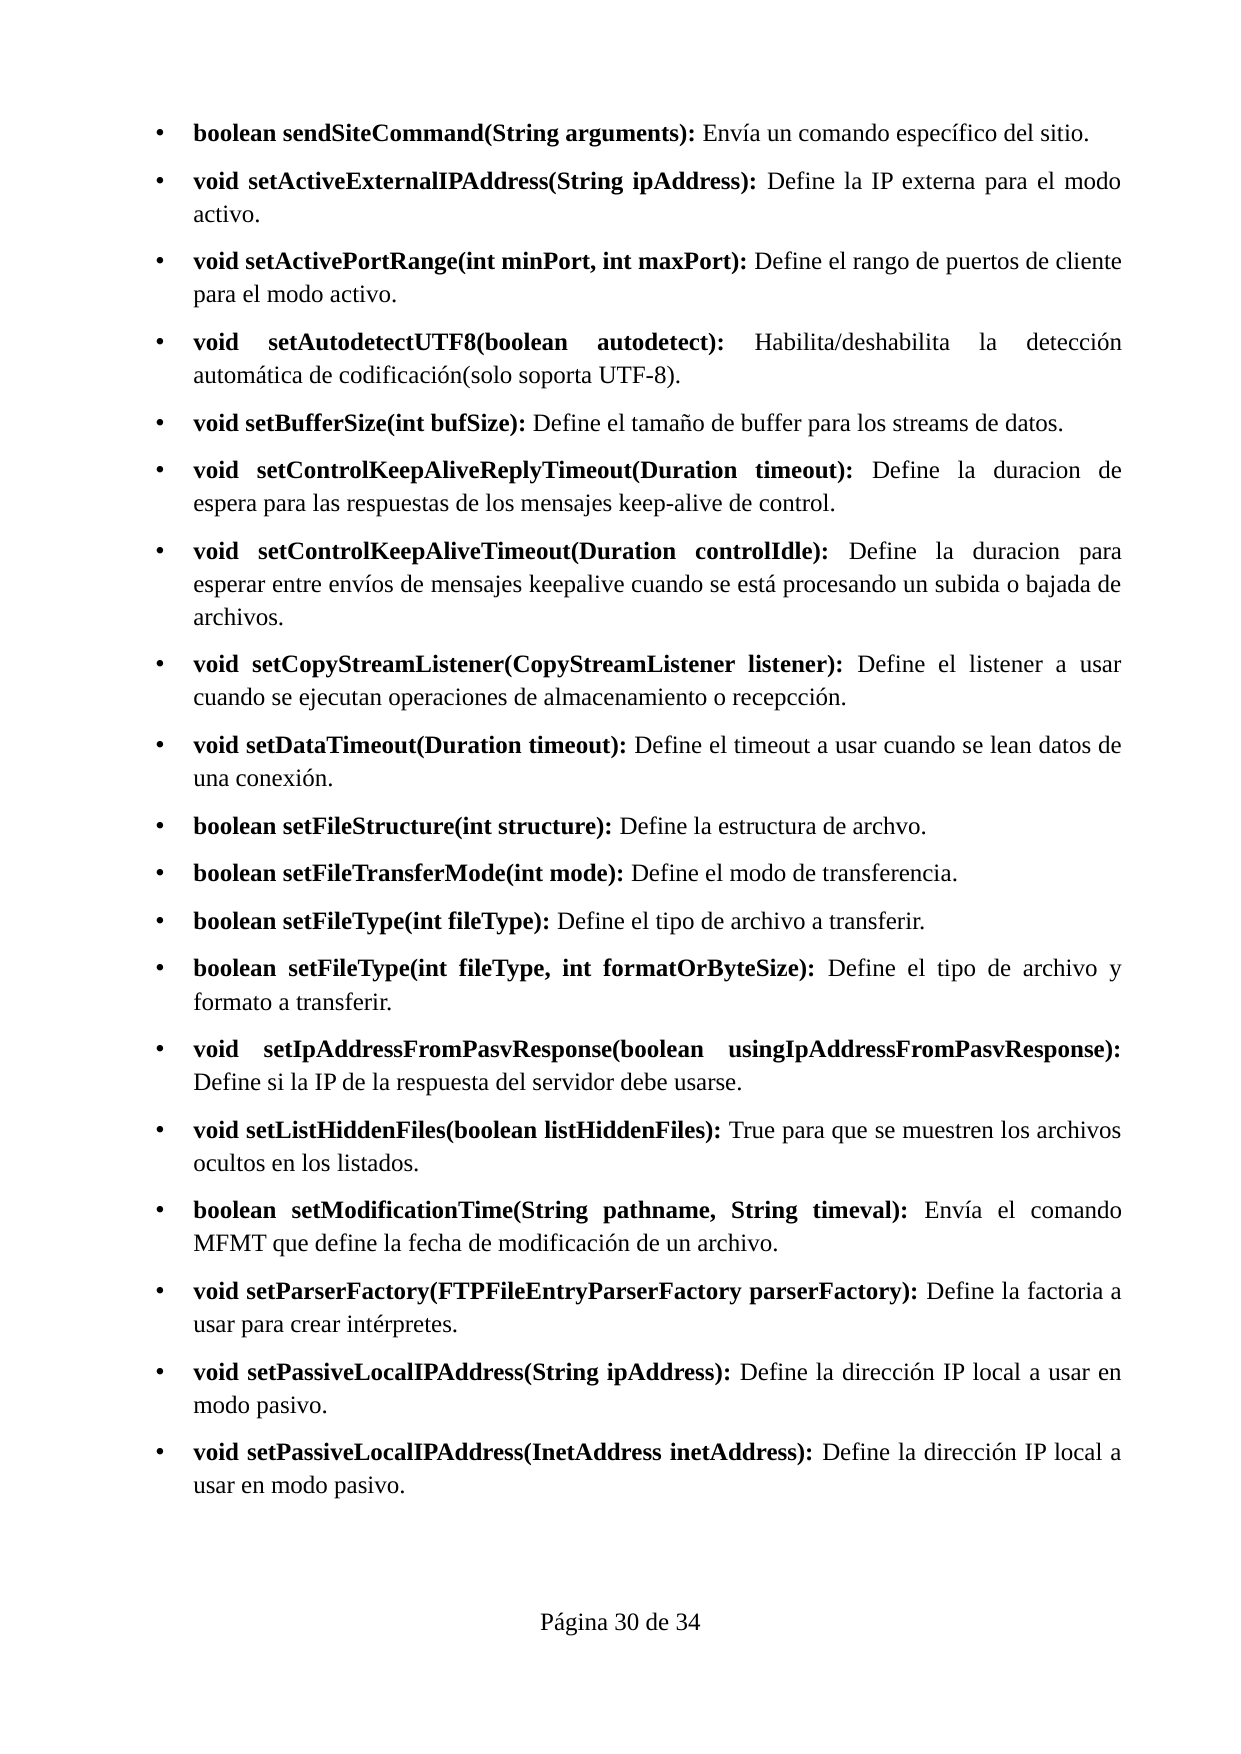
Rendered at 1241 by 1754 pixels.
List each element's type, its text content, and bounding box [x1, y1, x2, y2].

list void setParserFactory(FTPFileEntryParserFactory parserFactory): Define la factoria a usar para crear intérpretes. [156, 1276, 1122, 1338]
list boolean setModificationTime(String pathname, String timeval): Envía el comando MFMT que define la fecha de modificación de un archivo. [156, 1195, 1122, 1257]
list void setPassiveLocalIPAddress(InetAddress inetAddress): Define la dirección IP local a usar en modo pasivo. [156, 1437, 1122, 1499]
list void setCopyStreamListener(CopyStreamListener listener): Define el listener a usar cuando se ejecutan operaciones de almacenamiento o recepcción. [156, 649, 1122, 711]
list void setPassiveLocalIPAddress(String ipAddress): Define la dirección IP local a usar en modo pasivo. [156, 1357, 1122, 1418]
list boolean setFileStructure(int structure): Define la estructura de archvo. [156, 811, 1122, 839]
list void setActiveExternalIPAddress(String ipAddress): Define la IP externa para el modo activo. [156, 166, 1122, 227]
list void setAutodetectUTF8(boolean autodetect): Habilita/deshabilita la detección automática de codificación(solo soporta UTF-8). [156, 327, 1122, 389]
list void setDataTimeout(Duration timeout): Define el timeout a usar cuando se lean datos de una conexión. [156, 730, 1122, 792]
list void setControlKeepAliveTimeout(Duration controlIdle): Define la duracion para esperar entre envíos de mensajes keepalive cuando se está procesando un subida o bajada de archivos. [156, 536, 1122, 631]
list boolean setFileTransferMode(int mode): Define el modo de transferencia. [156, 858, 1122, 887]
list boolean sendSiteCommand(String arguments): Envía un comando específico del sitio. [156, 118, 1122, 147]
list void setIpAddressFromPasvResponse(boolean usingIpAddressFromPasvResponse): Define si la IP de la respuesta del servidor debe usarse. [156, 1034, 1122, 1096]
list void setActivePortRange(int minPort, int maxPort): Define el rango de puertos de cliente para el modo activo. [156, 246, 1122, 308]
list void setBufferSize(int bufSize): Define el tamaño de buffer para los streams de datos. [156, 408, 1122, 436]
list void setListHiddenFiles(boolean listHiddenFiles): True para que se muestren los archivos ocultos en los listados. [156, 1115, 1122, 1177]
list void setControlKeepAliveReplyTimeout(Duration timeout): Define la duracion de espera para las respuestas de los mensajes keep-alive de control. [156, 455, 1122, 517]
list boolean setFileType(int fileType): Define el tipo de archivo a transferir. [156, 906, 1122, 935]
list boolean setFileType(int fileType, int formatOrByteSize): Define el tipo de archivo y formato a transferir. [156, 953, 1122, 1015]
